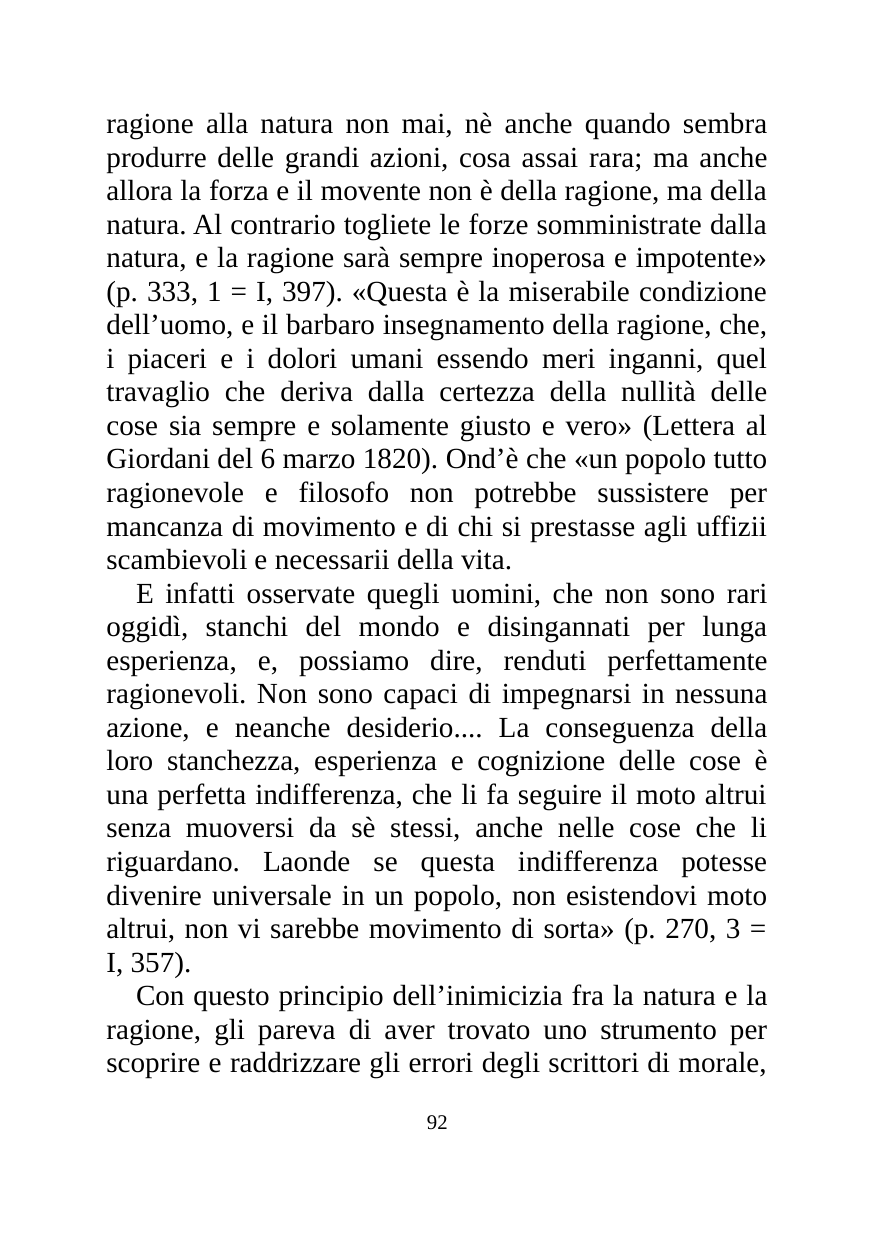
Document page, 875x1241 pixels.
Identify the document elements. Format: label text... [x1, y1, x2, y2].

text ragione alla natura non mai, nè anche quando sembra produrre delle grandi azioni, cosa assai rara; ma anche allora la forza e il movente non è della ragione, ma della natura. Al contrario togliete le forze somministrate dalla natura, e la ragione sarà sempre inoperosa e impotente» (p. 333, 1 = I, 397). «Questa è la miserabile condizione dell’uomo, e il barbaro insegnamento della ragione, che, i piaceri e i dolori umani essendo meri inganni, quel travaglio che deriva dalla certezza della nullità delle cose sia sempre e solamente giusto e vero» (Lettera al Giordani del 6 marzo 1820). Ond’è che «un popolo tutto ragionevole e filosofo non potrebbe sussistere per mancanza di movimento e di chi si prestasse agli uffizii scambievoli e necessarii della vita. [106, 106, 768, 576]
text E infatti osservate quegli uomini, che non sono rari oggidì, stanchi del mondo e disingannati per lunga esperienza, e, possiamo dire, renduti perfettamente ragionevoli. Non sono capaci di impegnarsi in nessuna azione, e neanche desiderio.... La conseguenza della loro stanchezza, esperienza e cognizione delle cose è una perfetta indifferenza, che li fa seguire il moto altrui senza muoversi da sè stessi, anche nelle cose che li riguardano. Laonde se questa indifferenza potesse divenire universale in un popolo, non esistendovi moto altrui, non vi sarebbe movimento di sorta» (p. 270, 3 = I, 357). [106, 576, 768, 978]
text Con questo principio dell’inimicizia fra la natura e la ragione, gli pareva di aver trovato uno strumento per scoprire e raddrizzare gli errori degli scrittori di morale, [106, 978, 768, 1079]
